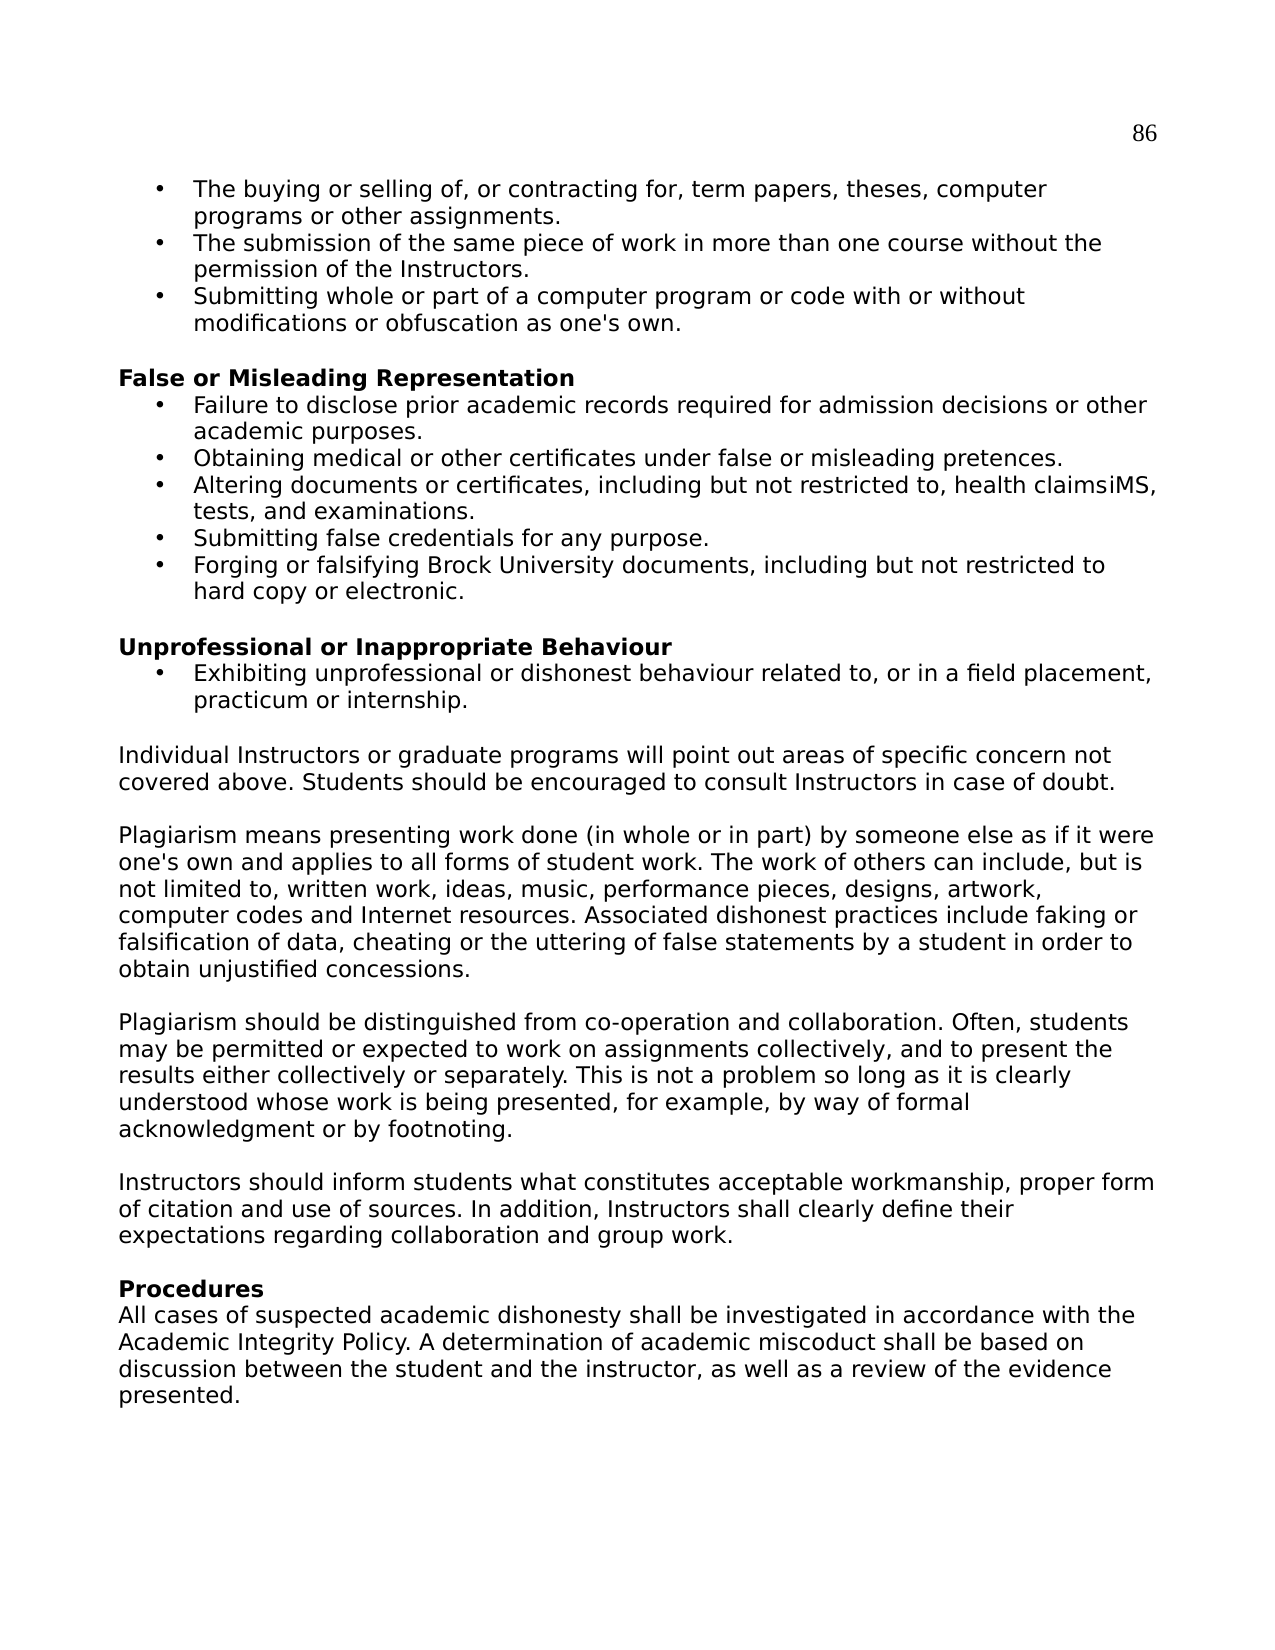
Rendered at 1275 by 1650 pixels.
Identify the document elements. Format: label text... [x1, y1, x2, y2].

text Instructors should inform students what constitutes acceptable workmanship, proper form of citation and use of sources. In addition, Instructors shall clearly define their expectations regarding collaboration and group work. Procedures [118, 1169, 1157, 1303]
text Individual Instructors or graduate programs will point out areas of specific concern not covered above. Students should be encouraged to consult Instructors in case of doubt. [118, 743, 1157, 796]
list Exhibiting unprofessional or dishonest behaviour related to, or in a field placement, practicum or internship. [156, 661, 1157, 714]
list Altering documents or certificates, including but not restricted to, health claimsiMS, tests, and examinations. [156, 472, 1157, 525]
list Forging or falsifying Brock University documents, including but not restricted to hard copy or electronic. [156, 552, 1157, 605]
list Submitting whole or part of a computer program or code with or without modifications or obfuscation as one's own. [156, 283, 1157, 336]
list The buying or selling of, or contracting for, term papers, theses, computer programs or other assignments. [156, 176, 1157, 230]
list Submitting false credentials for any purpose. [156, 525, 1157, 552]
text Plagiarism should be distinguished from co-operation and collaboration. Often, students may be permitted or expected to work on assignments collectively, and to present the results either collectively or separately. This is not a problem so long as it is clearly understood whose work is being presented, for example, by way of formal acknowledgment or by footnoting. [118, 1009, 1157, 1143]
text Unprofessional or Inappropriate Behaviour [118, 634, 1157, 661]
list Obtaining medical or other certificates under false or misleading pretences. [156, 445, 1157, 472]
list The submission of the same piece of work in more than one course without the permission of the Instructors. [156, 230, 1157, 283]
text All cases of suspected academic dishonesty shall be investigated in accordance with the Academic Integrity Policy. A determination of academic miscoduct shall be based on discussion between the student and the instructor, as well as a review of the evidence presented. [118, 1303, 1157, 1409]
text False or Misleading Representation [118, 365, 1157, 392]
list Failure to disclose prior academic records required for admission decisions or other academic purposes. [156, 392, 1157, 445]
text Plagiarism means presenting work done (in whole or in part) by someone else as if it were one's own and applies to all forms of student work. The work of others can include, but is not limited to, written work, ideas, music, performance pieces, designs, artwork, computer codes and Internet resources. Associated dishonest practices include faking or falsification of data, cheating or the uttering of false statements by a student in order to obtain unjustified concessions. [118, 823, 1157, 983]
